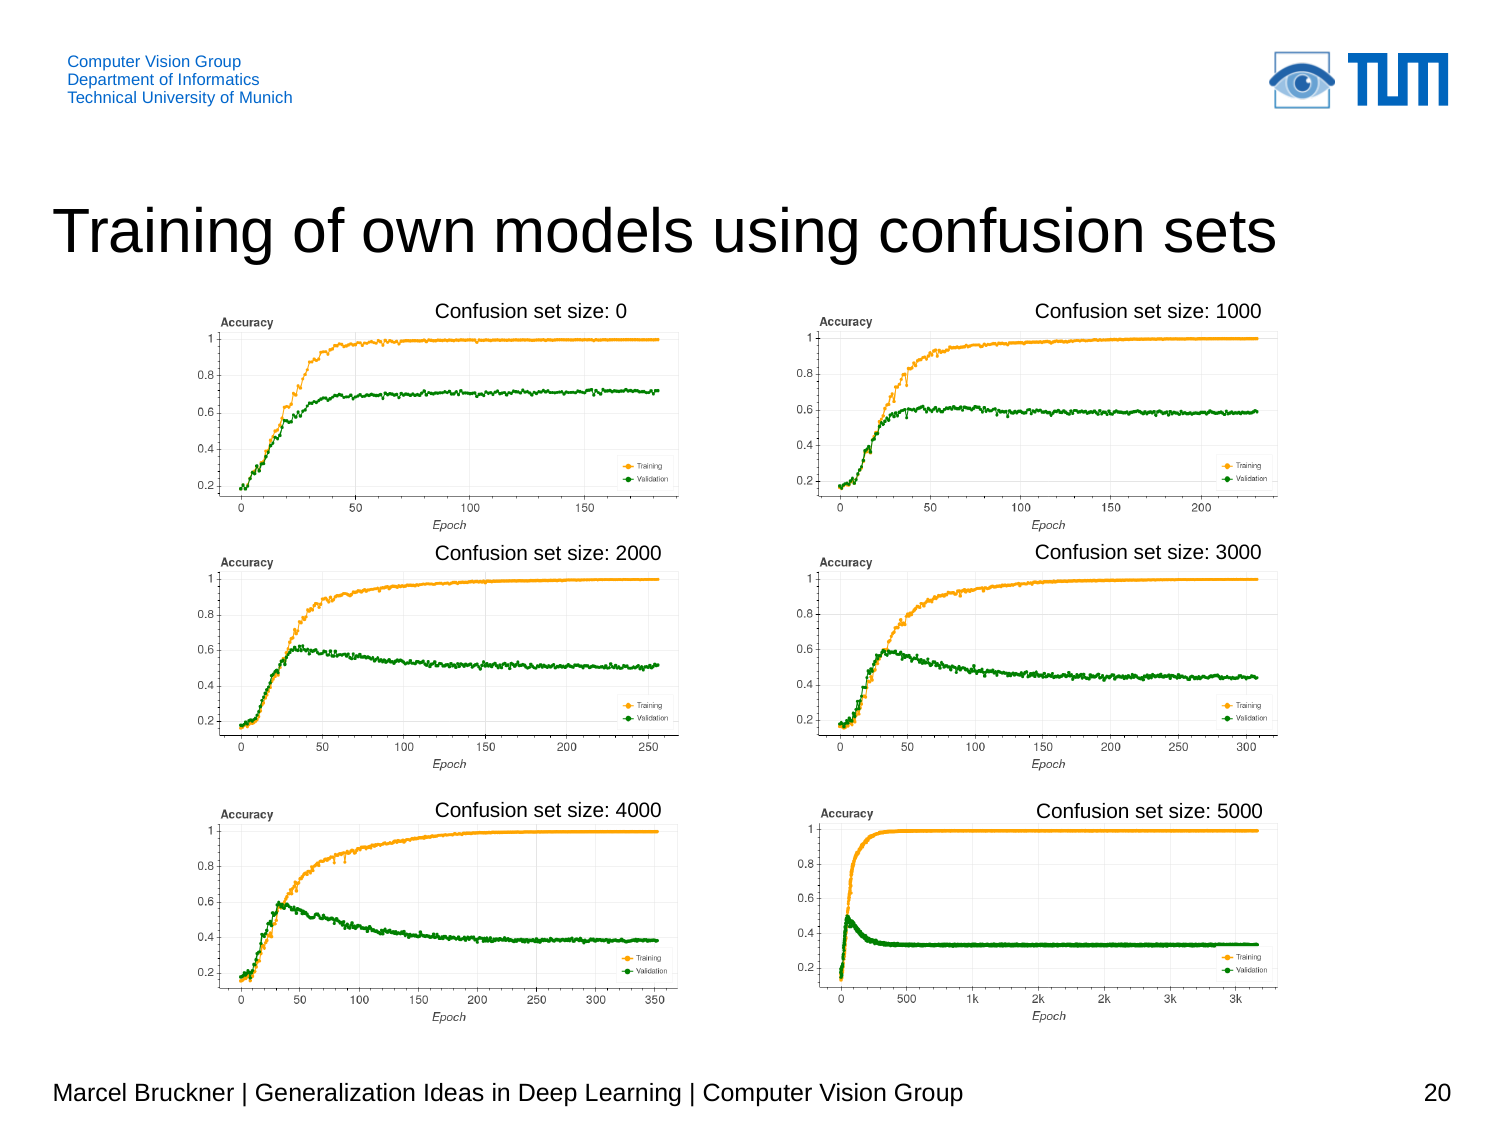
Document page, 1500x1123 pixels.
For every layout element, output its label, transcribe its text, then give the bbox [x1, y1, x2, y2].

text_box Confusion set size: 0 [420, 292, 691, 378]
picture [795, 800, 1294, 1025]
picture [794, 308, 1294, 534]
title Training of own models using confusion sets [52, 195, 1453, 266]
picture [195, 309, 695, 534]
text_box Confusion set size: 1000 [1020, 292, 1291, 354]
text_box Confusion set size: 2000 [420, 533, 691, 596]
picture [794, 549, 1294, 773]
text_box Confusion set size: 3000 [1020, 533, 1291, 595]
picture [1269, 47, 1335, 113]
picture [195, 801, 694, 1026]
text_box Confusion set size: 5000 [1021, 791, 1292, 854]
picture [195, 549, 695, 773]
text_box Confusion set size: 4000 [420, 791, 691, 853]
